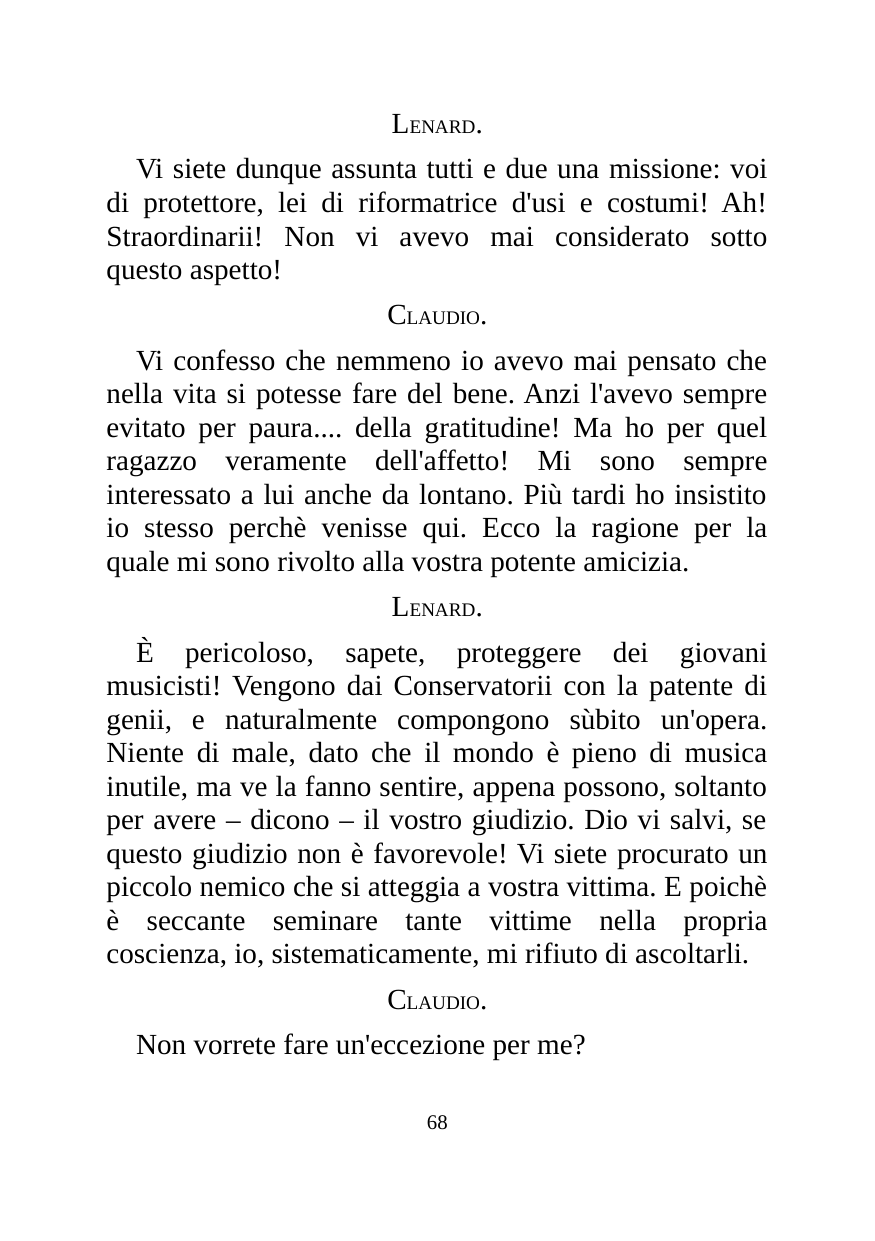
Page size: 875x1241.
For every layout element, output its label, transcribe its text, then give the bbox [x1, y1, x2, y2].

text Lenard. [106, 106, 768, 140]
text Lenard. [106, 589, 768, 623]
text Vi confesso che nemmeno io avevo mai pensato che nella vita si potesse fare del bene. Anzi l'avevo sempre evitato per paura.... della gratitudine! Ma ho per quel ragazzo veramente dell'affetto! Mi sono sempre interessato a lui anche da lontano. Più tardi ho insistito io stesso perchè venisse qui. Ecco la ragione per la quale mi sono rivolto alla vostra potente amicizia. [106, 343, 768, 578]
text È pericoloso, sapete, proteggere dei giovani musicisti! Vengono dai Conservatorii con la patente di genii, e naturalmente compongono sùbito un'opera. Niente di male, dato che il mondo è pieno di musica inutile, ma ve la fanno sentire, appena possono, soltanto per avere – dicono – il vostro giudizio. Dio vi salvi, se questo giudizio non è favorevole! Vi siete procurato un piccolo nemico che si atteggia a vostra vittima. E poichè è seccante seminare tante vittime nella propria coscienza, io, sistematicamente, mi rifiuto di ascoltarli. [106, 635, 768, 970]
text Non vorrete fare un'eccezione per me? [106, 1027, 768, 1061]
text Vi siete dunque assunta tutti e due una missione: voi di protettore, lei di riformatrice d'usi e costumi! Ah! Straordinarii! Non vi avevo mai considerato sotto questo aspetto! [106, 152, 768, 286]
text Claudio. [106, 297, 768, 331]
text Claudio. [106, 982, 768, 1015]
